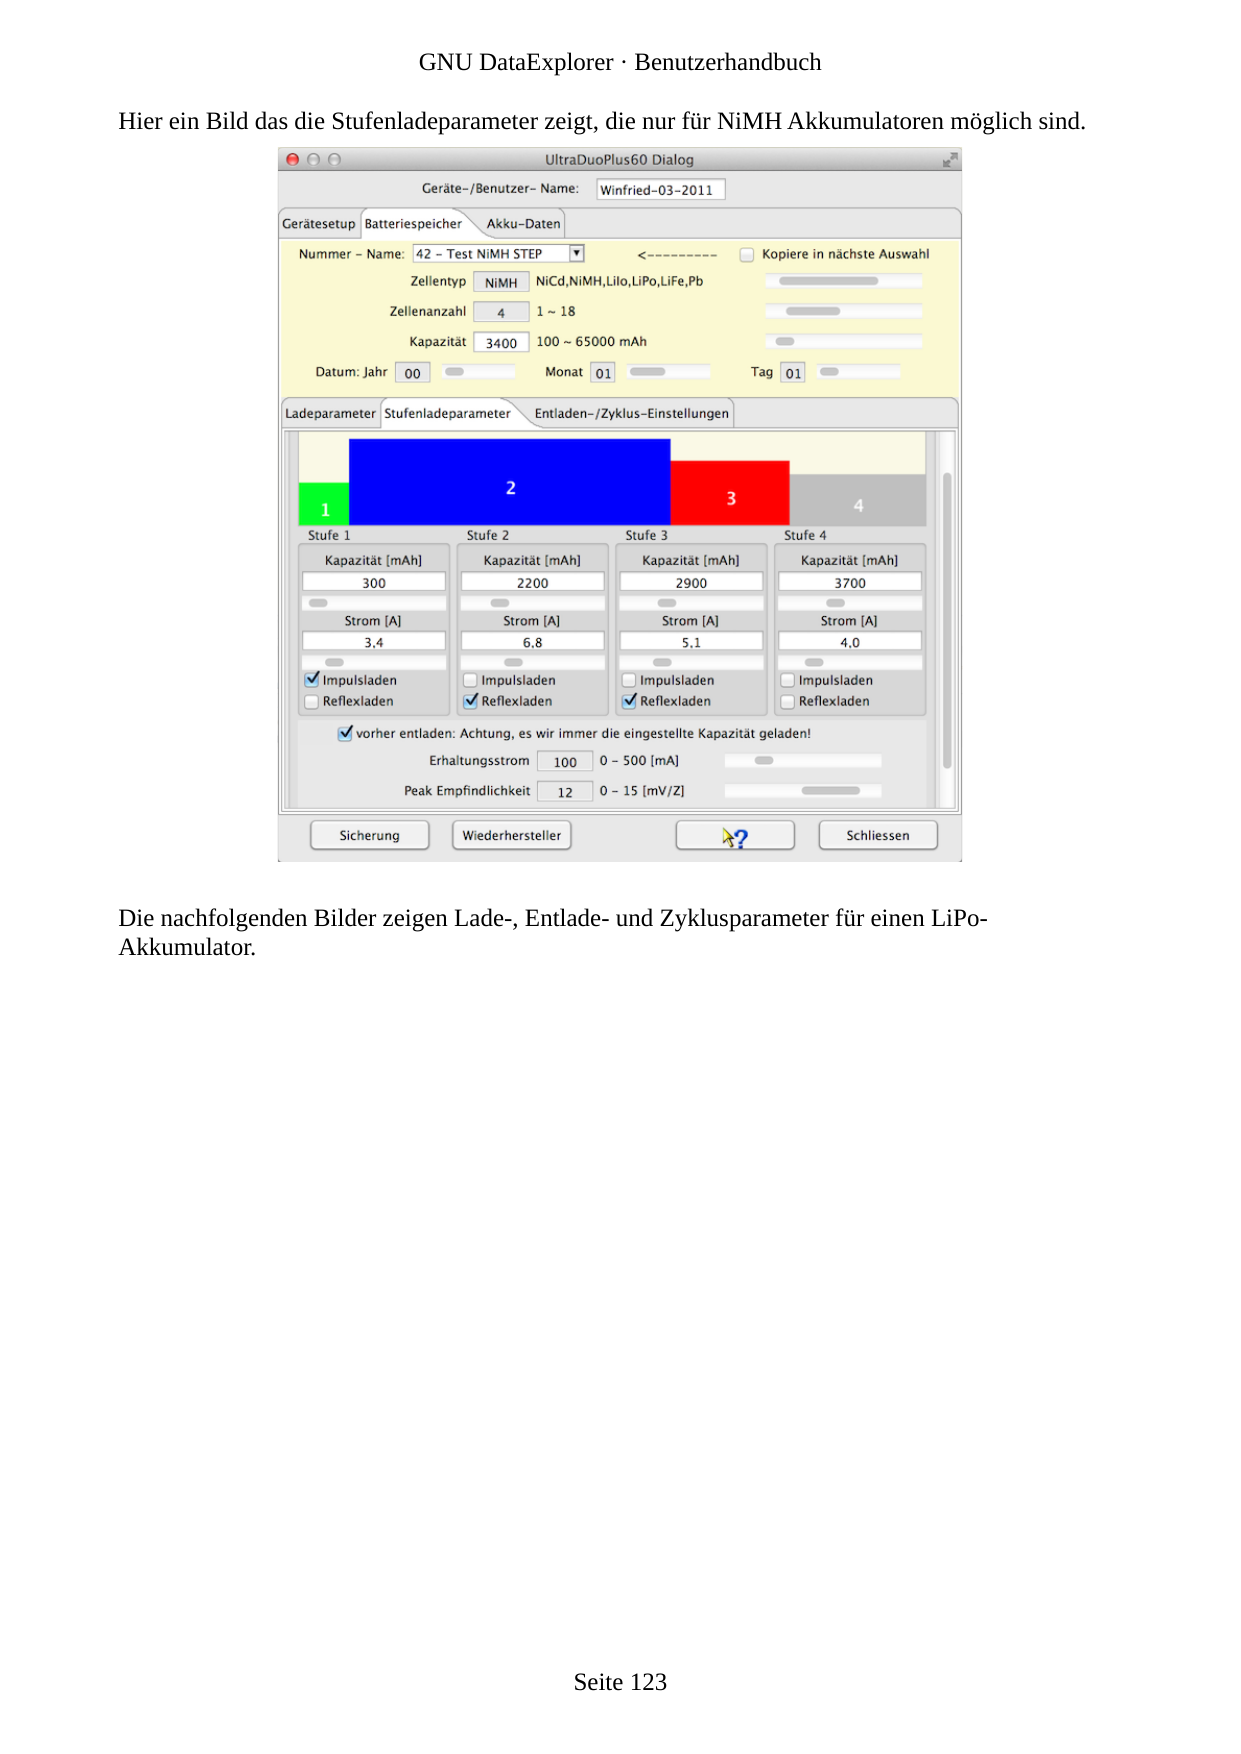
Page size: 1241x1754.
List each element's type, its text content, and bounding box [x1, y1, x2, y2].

text Hier ein Bild das die Stufenladeparameter zeigt, die nur für NiMH Akkumulatoren möglich sind. [118, 106, 1122, 135]
text Die nachfolgenden Bilder zeigen Lade-, Entlade- und Zyklusparameter für einen LiPo-Akkumulator. [118, 903, 1122, 961]
